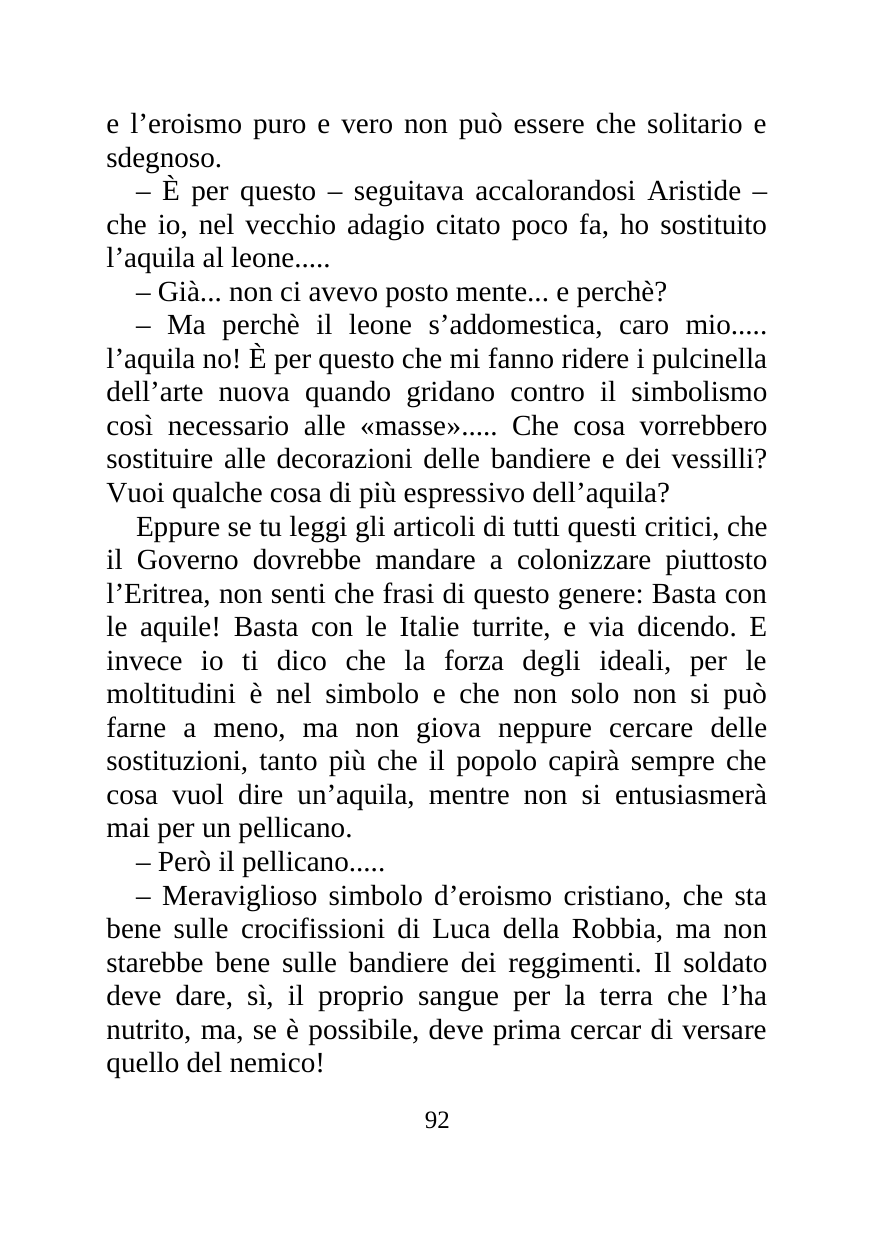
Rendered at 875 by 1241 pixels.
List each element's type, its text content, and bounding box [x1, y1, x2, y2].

text – Però il pellicano..... [106, 844, 768, 878]
text – Già... non ci avevo posto mente... e perchè? [106, 274, 768, 307]
text – Ma perchè il leone s’addomestica, caro mio..... l’aquila no! È per questo che mi fanno ridere i pulcinella dell’arte nuova quando gridano contro il simbolismo così necessario alle «masse»..... Che cosa vorrebbero sostituire alle decorazioni delle bandiere e dei vessilli? Vuoi qualche cosa di più espressivo dell’aquila? [106, 307, 768, 509]
text Eppure se tu leggi gli articoli di tutti questi critici, che il Governo dovrebbe mandare a colonizzare piuttosto l’Eritrea, non senti che frasi di questo genere: Basta con le aquile! Basta con le Italie turrite, e via dicendo. E invece io ti dico che la forza degli ideali, per le moltitudini è nel simbolo e che non solo non si può farne a meno, ma non giova neppure cercare delle sostituzioni, tanto più che il popolo capirà sempre che cosa vuol dire un’aquila, mentre non si entusiasmerà mai per un pellicano. [106, 509, 768, 844]
text – Meraviglioso simbolo d’eroismo cristiano, che sta bene sulle crocifissioni di Luca della Robbia, ma non starebbe bene sulle bandiere dei reggimenti. Il soldato deve dare, sì, il proprio sangue per la terra che l’ha nutrito, ma, se è possibile, deve prima cercar di versare quello del nemico! [106, 878, 768, 1079]
text – È per questo – seguitava accalorandosi Aristide – che io, nel vecchio adagio citato poco fa, ho sostituito l’aquila al leone..... [106, 173, 768, 274]
text e l’eroismo puro e vero non può essere che solitario e sdegnoso. [106, 106, 768, 173]
